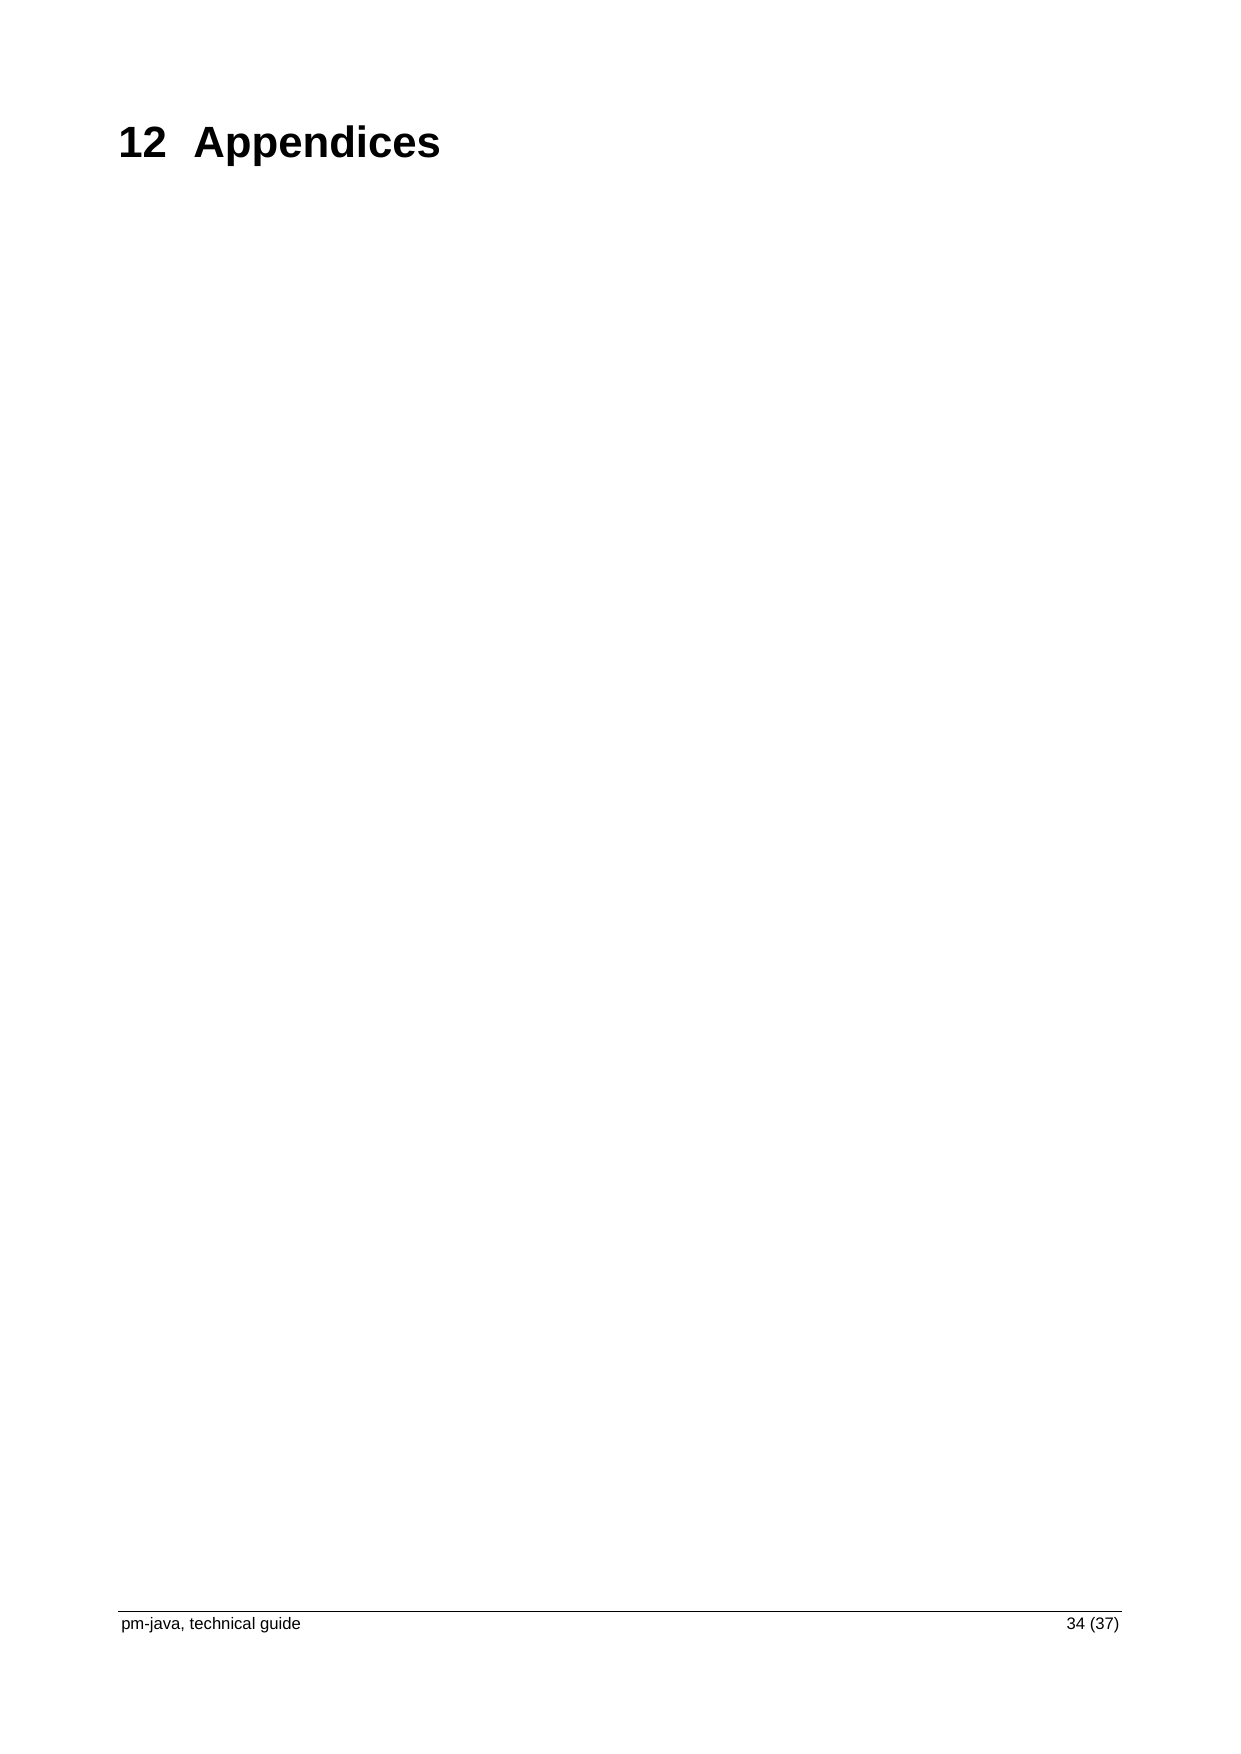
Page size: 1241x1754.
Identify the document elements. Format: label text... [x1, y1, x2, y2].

subtitle Appendices [118, 118, 1122, 167]
